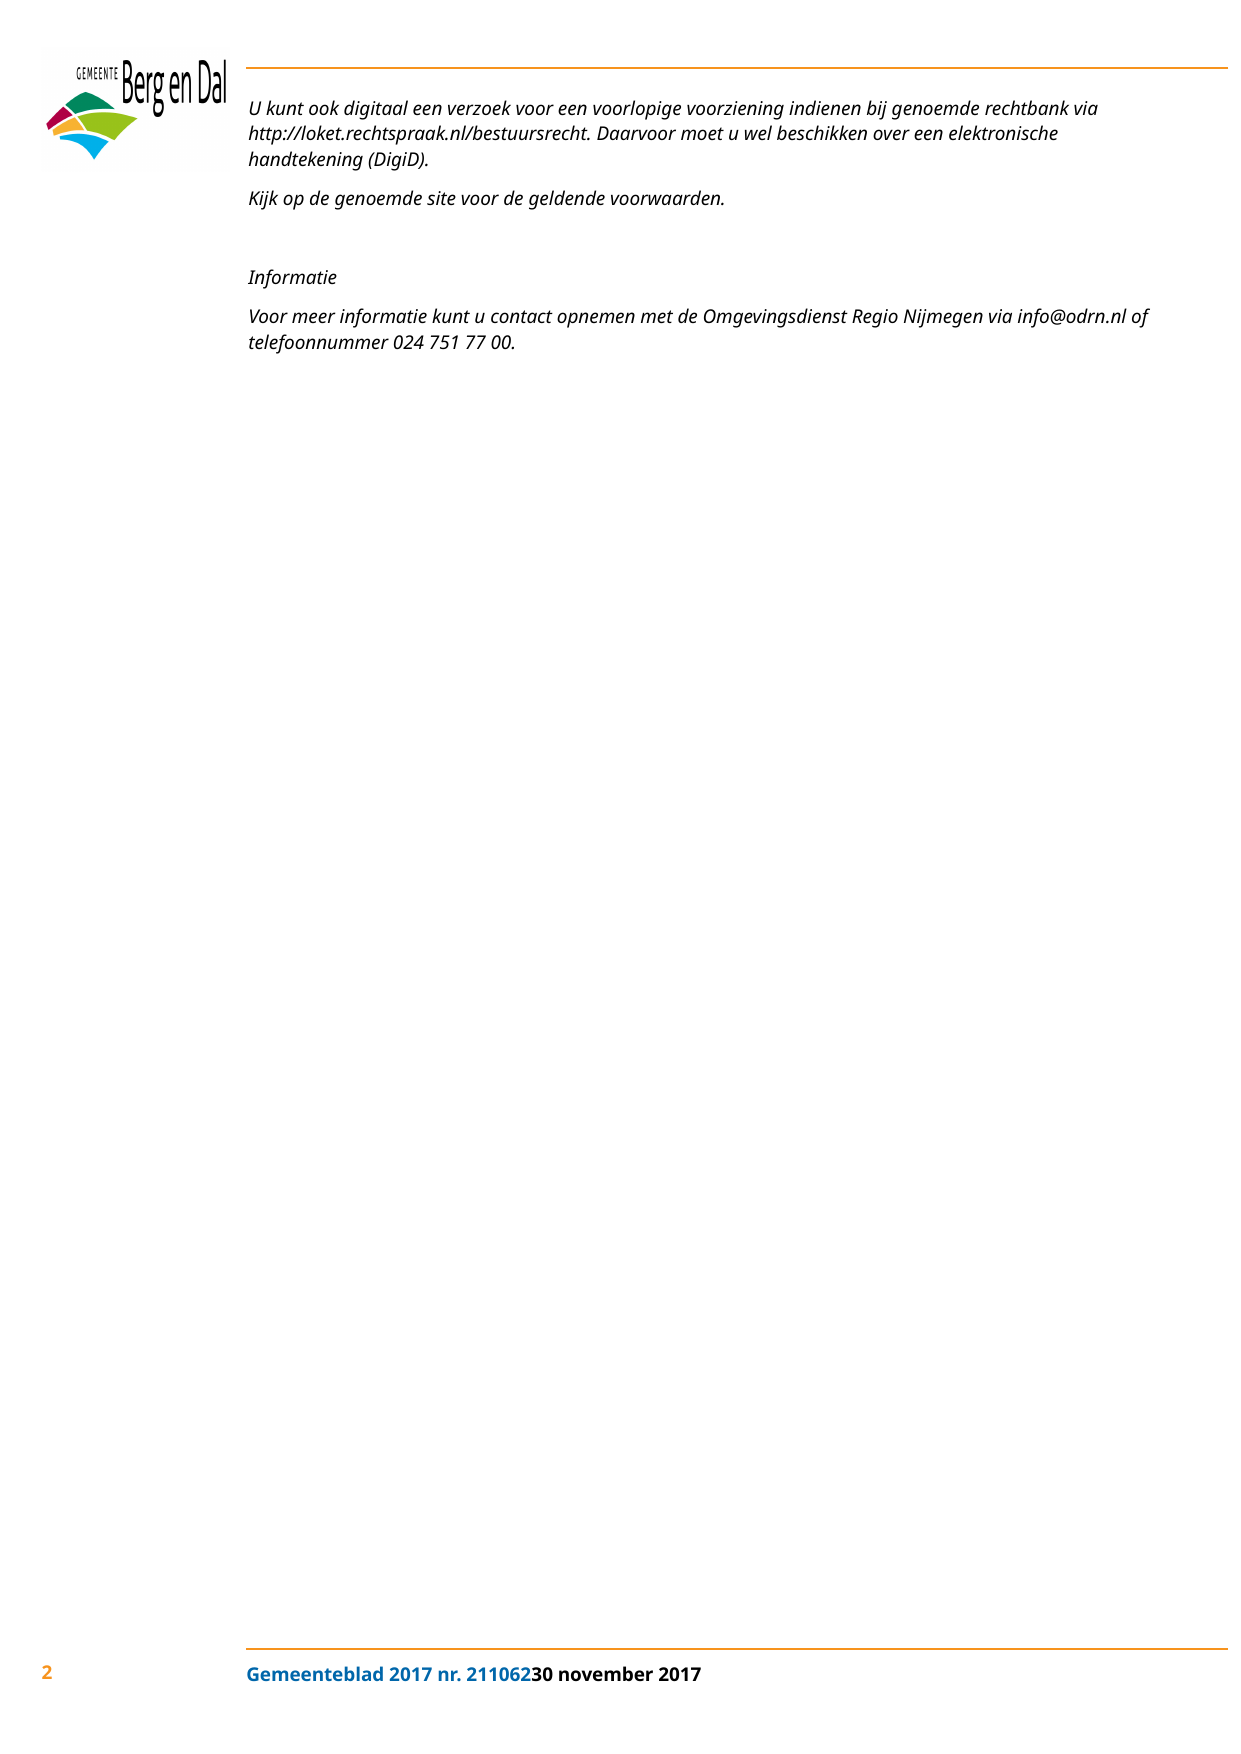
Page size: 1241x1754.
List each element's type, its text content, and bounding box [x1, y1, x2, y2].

text Voor meer informatie kunt u contact opnemen met de Omgevingsdienst Regio Nijmegen via info@odrn.nl of telefoonnummer 024 751 77 00. [248, 303, 1152, 355]
text Informatie [248, 264, 1152, 290]
picture [41, 47, 231, 172]
text Kijk op de genoemde site voor de geldende voorwaarden. [248, 186, 1152, 211]
text U kunt ook digitaal een verzoek voor een voorlopige voorziening indienen bij genoemde rechtbank via http://loket.rechtspraak.nl/bestuursrecht. Daarvoor moet u wel beschikken over een elektronische handtekening (DigiD). [248, 95, 1152, 172]
